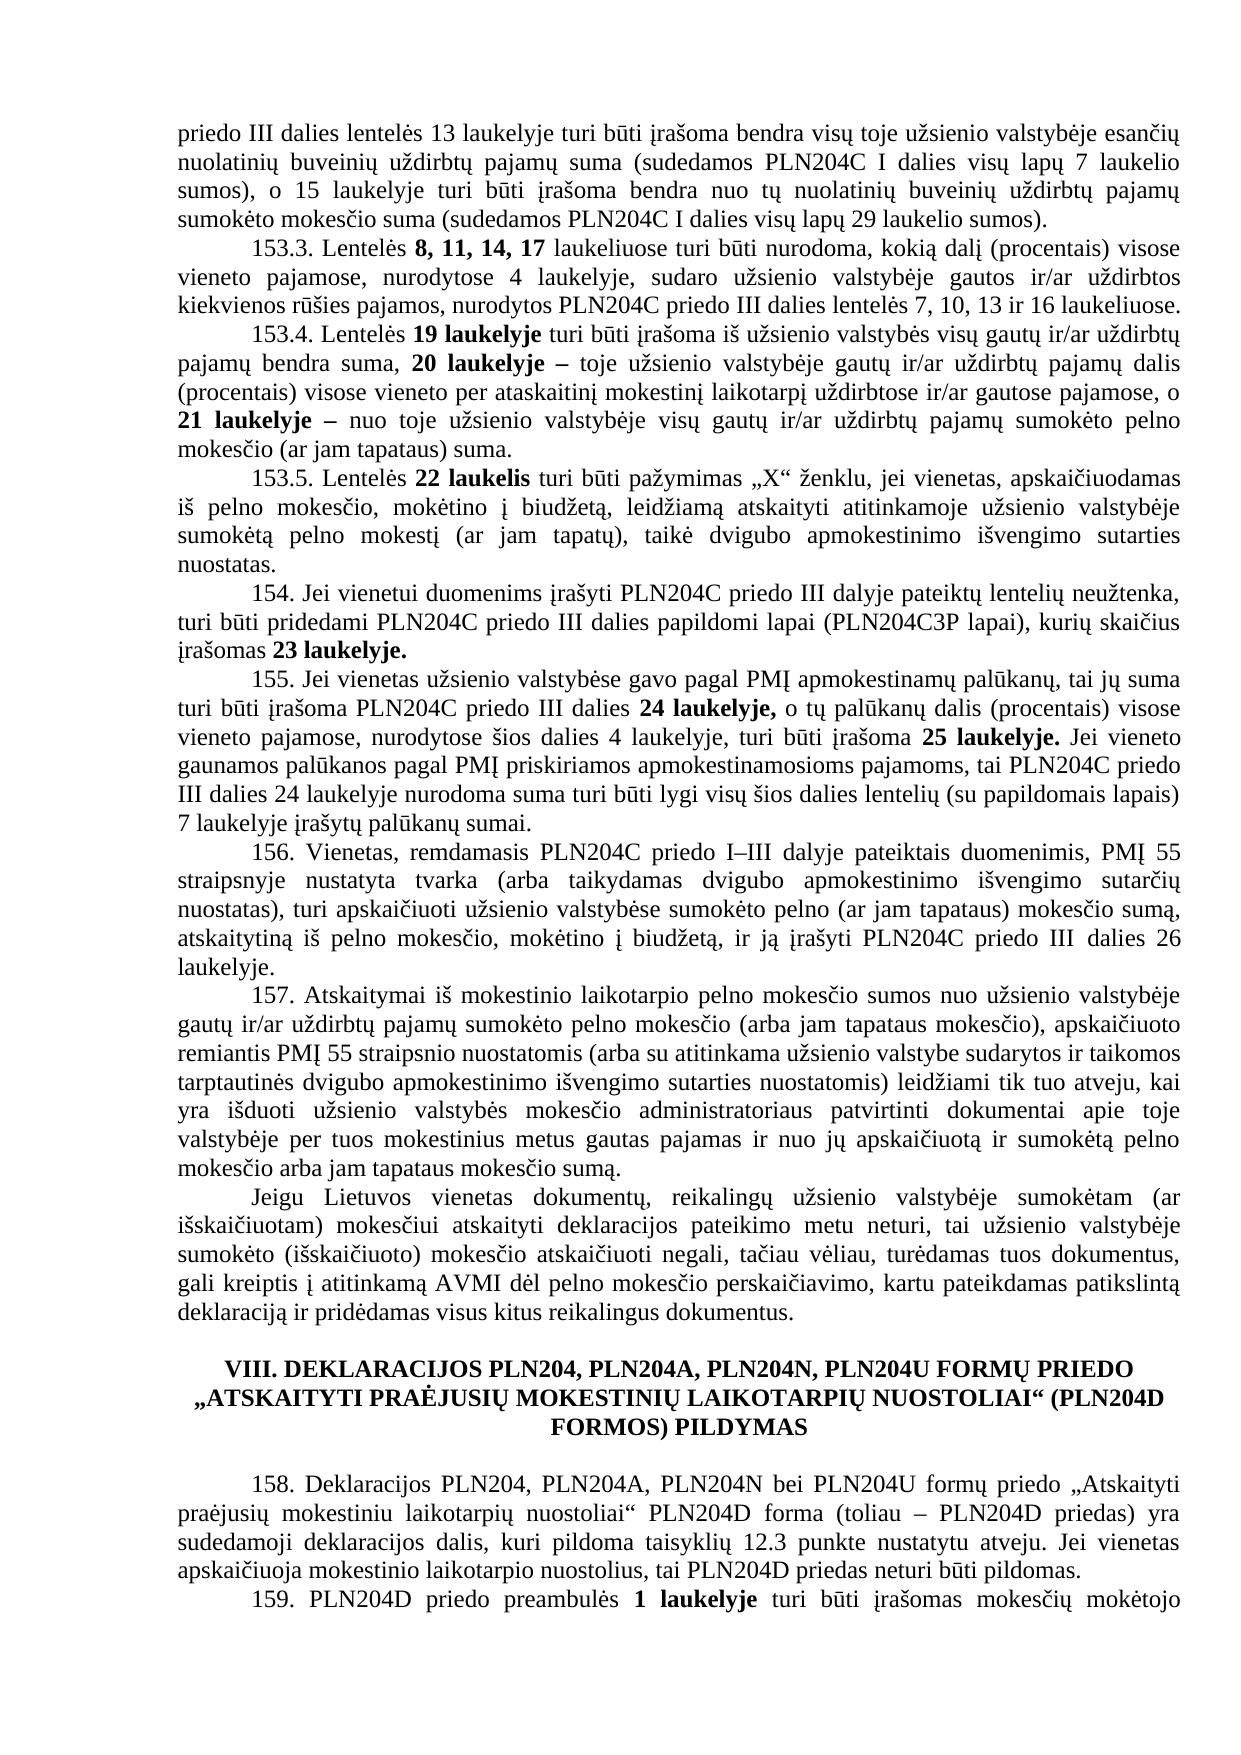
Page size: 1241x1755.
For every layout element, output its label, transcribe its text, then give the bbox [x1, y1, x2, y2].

text 157. Atskaitymai iš mokestinio laikotarpio pelno mokesčio sumos nuo užsienio valstybėje gautų ir/ar uždirbtų pajamų sumokėto pelno mokesčio (arba jam tapataus mokesčio), apskaičiuoto remiantis PMĮ 55 straipsnio nuostatomis (arba su atitinkama užsienio valstybe sudarytos ir taikomos tarptautinės dvigubo apmokestinimo išvengimo sutarties nuostatomis) leidžiami tik tuo atveju, kai yra išduoti užsienio valstybės mokesčio administratoriaus patvirtinti dokumentai apie toje valstybėje per tuos mokestinius metus gautas pajamas ir nuo jų apskaičiuotą ir sumokėtą pelno mokesčio arba jam tapataus mokesčio sumą. [177, 981, 1181, 1182]
text 155. Jei vienetas užsienio valstybėse gavo pagal PMĮ apmokestinamų palūkanų, tai jų suma turi būti įrašoma PLN204C priedo III dalies 24 laukelyje, o tų palūkanų dalis (procentais) visose vieneto pajamose, nurodytose šios dalies 4 laukelyje, turi būti įrašoma 25 laukelyje. Jei vieneto gaunamos palūkanos pagal PMĮ priskiriamos apmokestinamosioms pajamoms, tai PLN204C priedo III dalies 24 laukelyje nurodoma suma turi būti lygi visų šios dalies lentelių (su papildomais lapais) 7 laukelyje įrašytų palūkanų sumai. [177, 664, 1181, 837]
text 154. Jei vienetui duomenims įrašyti PLN204C priedo III dalyje pateiktų lentelių neužtenka, turi būti pridedami PLN204C priedo III dalies papildomi lapai (PLN204C3P lapai), kurių skaičius įrašomas 23 laukelyje. [177, 578, 1181, 664]
text priedo III dalies lentelės 13 laukelyje turi būti įrašoma bendra visų toje užsienio valstybėje esančių nuolatinių buveinių uždirbtų pajamų suma (sudedamos PLN204C I dalies visų lapų 7 laukelio sumos), o 15 laukelyje turi būti įrašoma bendra nuo tų nuolatinių buveinių uždirbtų pajamų sumokėto mokesčio suma (sudedamos PLN204C I dalies visų lapų 29 laukelio sumos). [177, 118, 1181, 233]
text Jeigu Lietuvos vienetas dokumentų, reikalingų užsienio valstybėje sumokėtam (ar išskaičiuotam) mokesčiui atskaityti deklaracijos pateikimo metu neturi, tai užsienio valstybėje sumokėto (išskaičiuoto) mokesčio atskaičiuoti negali, tačiau vėliau, turėdamas tuos dokumentus, gali kreiptis į atitinkamą AVMI dėl pelno mokesčio perskaičiavimo, kartu pateikdamas patikslintą deklaraciją ir pridėdamas visus kitus reikalingus dokumentus. [177, 1182, 1181, 1326]
text 153.5. Lentelės 22 laukelis turi būti pažymimas „X“ ženklu, jei vienetas, apskaičiuodamas iš pelno mokesčio, mokėtino į biudžetą, leidžiamą atskaityti atitinkamoje užsienio valstybėje sumokėtą pelno mokestį (ar jam tapatų), taikė dvigubo apmokestinimo išvengimo sutarties nuostatas. [177, 463, 1181, 578]
text 156. Vienetas, remdamasis PLN204C priedo I–III dalyje pateiktais duomenimis, PMĮ 55 straipsnyje nustatyta tvarka (arba taikydamas dvigubo apmokestinimo išvengimo sutarčių nuostatas), turi apskaičiuoti užsienio valstybėse sumokėto pelno (ar jam tapataus) mokesčio sumą, atskaitytiną iš pelno mokesčio, mokėtino į biudžetą, ir ją įrašyti PLN204C priedo III dalies 26 laukelyje. [177, 837, 1181, 981]
text 153.3. Lentelės 8, 11, 14, 17 laukeliuose turi būti nurodoma, kokią dalį (procentais) visose vieneto pajamose, nurodytose 4 laukelyje, sudaro užsienio valstybėje gautos ir/ar uždirbtos kiekvienos rūšies pajamos, nurodytos PLN204C priedo III dalies lentelės 7, 10, 13 ir 16 laukeliuose. [177, 233, 1181, 319]
text 159. PLN204D priedo preambulės 1 laukelyje turi būti įrašomas mokesčių mokėtojo [177, 1584, 1181, 1613]
text 158. Deklaracijos PLN204, PLN204A, PLN204N bei PLN204U formų priedo „Atskaityti praėjusių mokestiniu laikotarpių nuostoliai“ PLN204D forma (toliau – PLN204D priedas) yra sudedamoji deklaracijos dalis, kuri pildoma taisyklių 12.3 punkte nustatytu atveju. Jei vienetas apskaičiuoja mokestinio laikotarpio nuostolius, tai PLN204D priedas neturi būti pildomas. [177, 1469, 1181, 1584]
text 153.4. Lentelės 19 laukelyje turi būti įrašoma iš užsienio valstybės visų gautų ir/ar uždirbtų pajamų bendra suma, 20 laukelyje – toje užsienio valstybėje gautų ir/ar uždirbtų pajamų dalis (procentais) visose vieneto per ataskaitinį mokestinį laikotarpį uždirbtose ir/ar gautose pajamose, o 21 laukelyje – nuo toje užsienio valstybėje visų gautų ir/ar uždirbtų pajamų sumokėto pelno mokesčio (ar jam tapataus) suma. [177, 319, 1181, 463]
text VIII. DEKLARACIJOS PLN204, PLN204A, PLN204N, PLN204U FORMŲ PRIEDO „ATSKAITYTI PRAĖJUSIŲ MOKESTINIŲ LAIKOTARPIŲ NUOSTOLIAI“ (PLN204D FORMOS) PILDYMAS [177, 1354, 1181, 1441]
